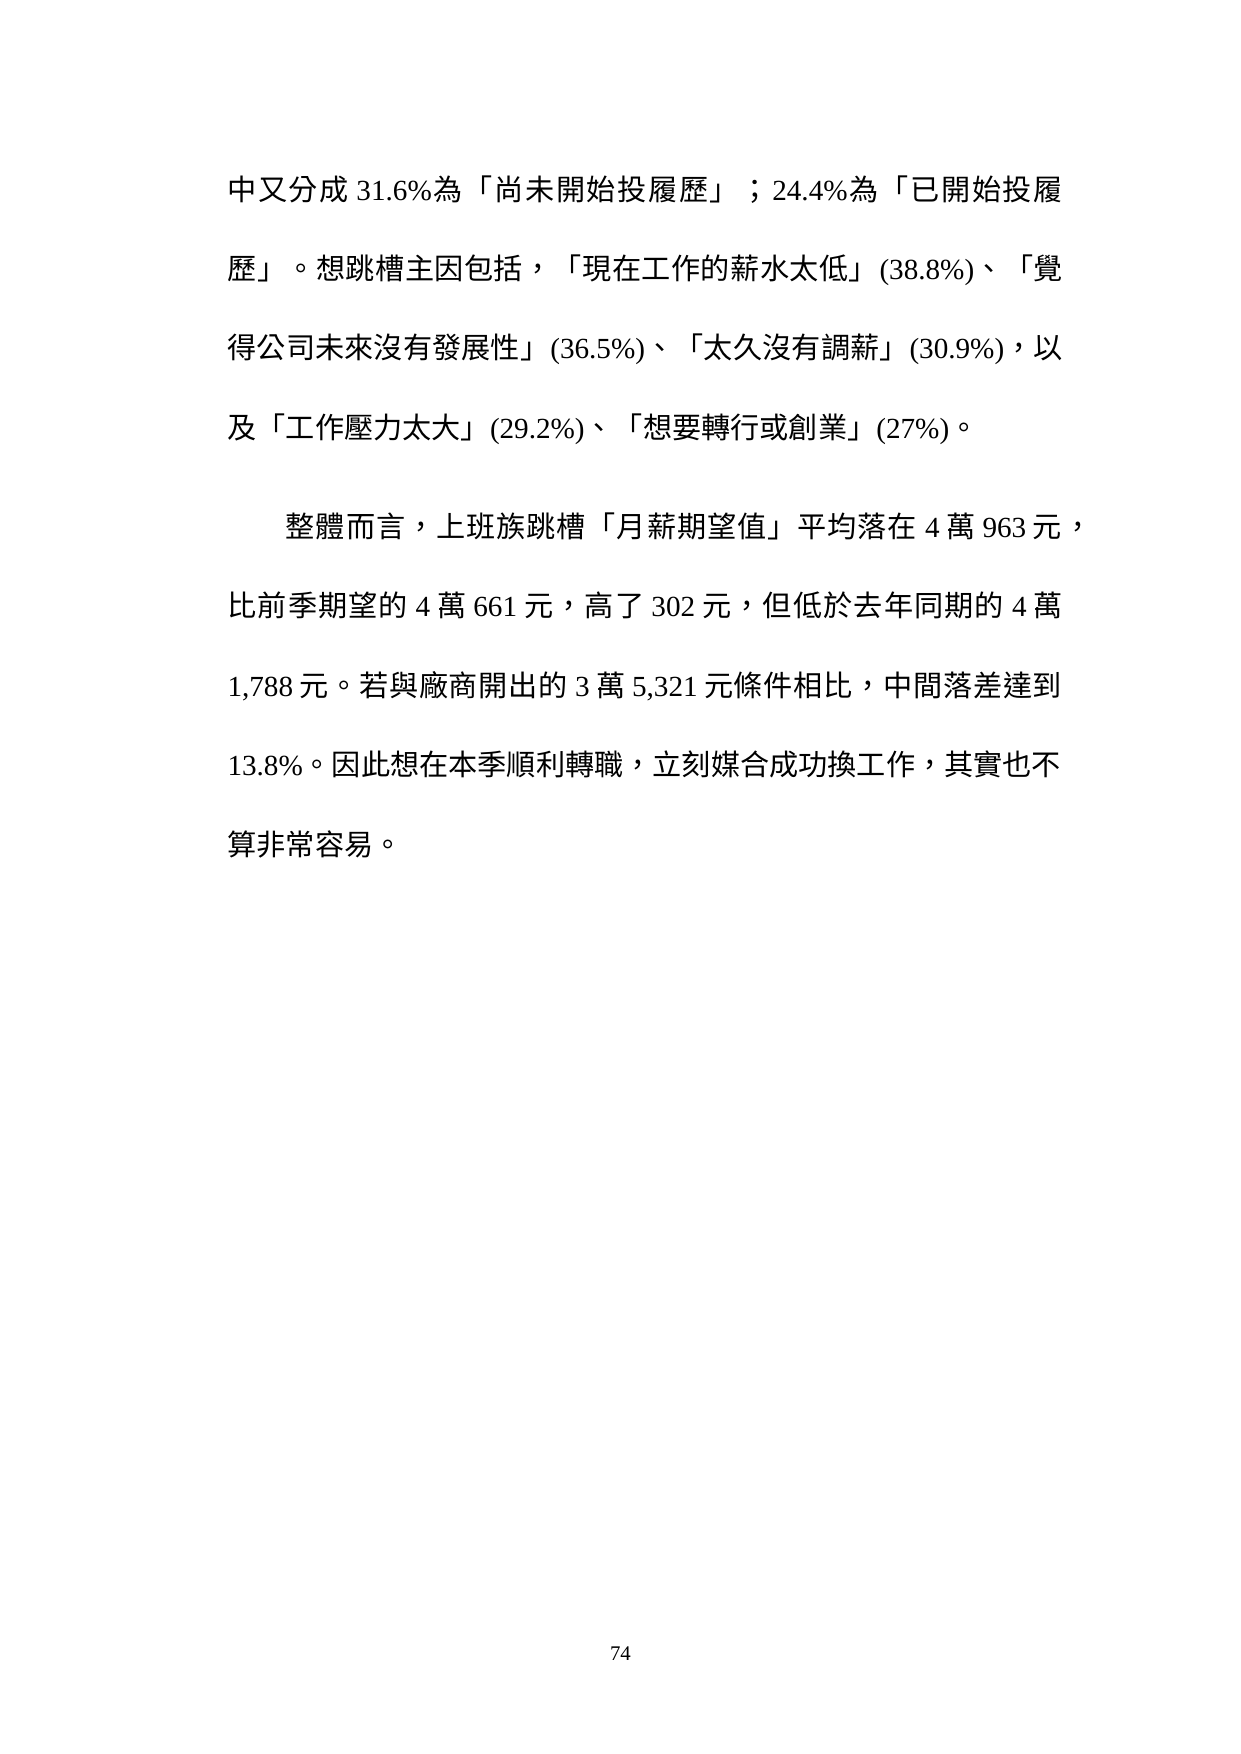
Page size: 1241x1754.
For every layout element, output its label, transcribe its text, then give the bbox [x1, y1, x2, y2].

text 中又分成31.6%為「尚未開始投履歷」；24.4%為「已開始投履歷」。想跳槽主因包括，「現在工作的薪水太低」(38.8%)、「覺得公司未來沒有發展性」(36.5%)、「太久沒有調薪」(30.9%)，以及「工作壓力太大」(29.2%)、「想要轉行或創業」(27%)。 [227, 148, 1063, 465]
text 整體而言，上班族跳槽「月薪期望值」平均落在4萬963元，比前季期望的4萬661元，高了302元，但低於去年同期的4萬1,788元。若與廠商開出的3萬5,321元條件相比，中間落差達到13.8%。因此想在本季順利轉職，立刻媒合成功換工作，其實也不算非常容易。 [227, 485, 1063, 882]
